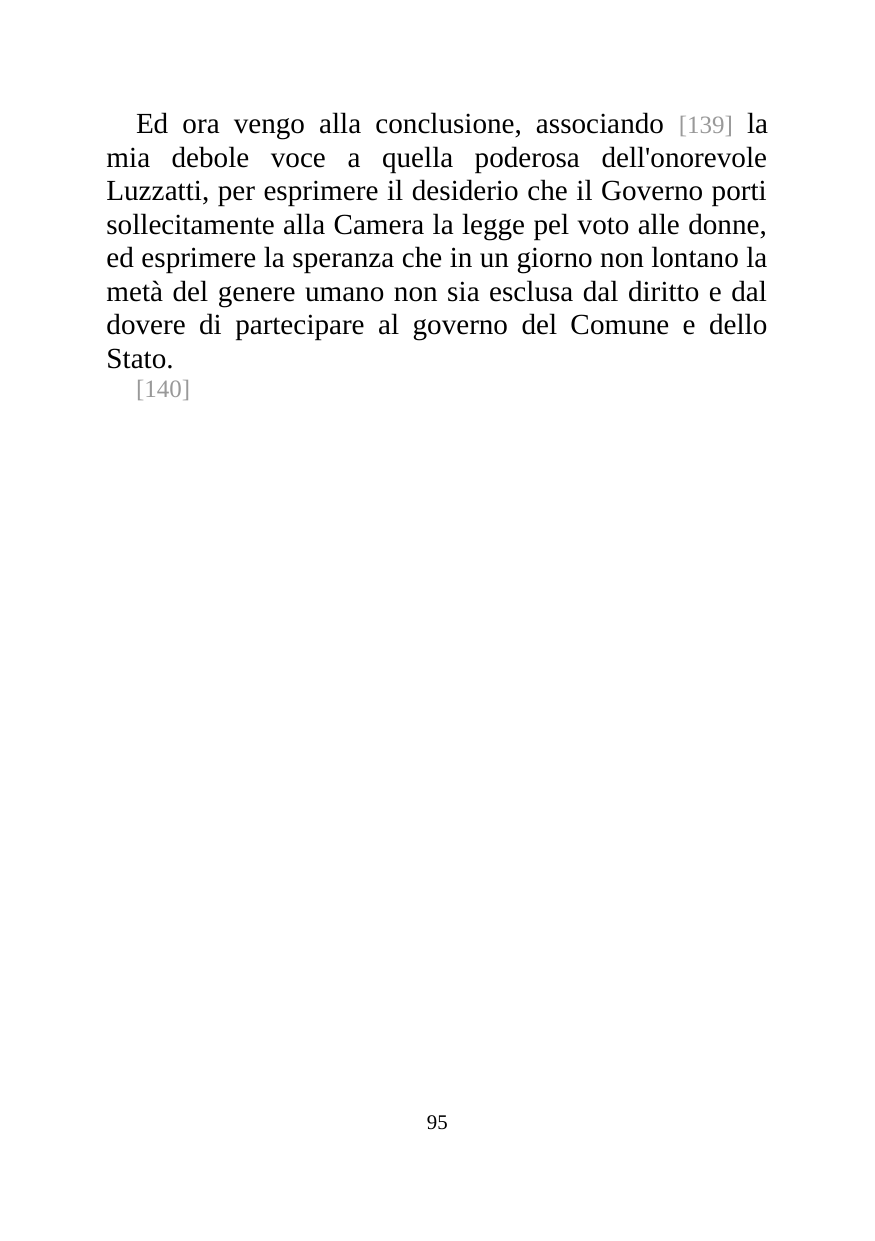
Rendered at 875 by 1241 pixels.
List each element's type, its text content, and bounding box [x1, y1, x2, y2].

text Ed ora vengo alla conclusione, associando [139] la mia debole voce a quella poderosa dell'onorevole Luzzatti, per esprimere il desiderio che il Governo porti sollecitamente alla Camera la legge pel voto alle donne, ed esprimere la speranza che in un giorno non lontano la metà del genere umano non sia esclusa dal diritto e dal dovere di partecipare al governo del Comune e dello Stato. [106, 106, 768, 374]
text [140] [106, 374, 768, 403]
